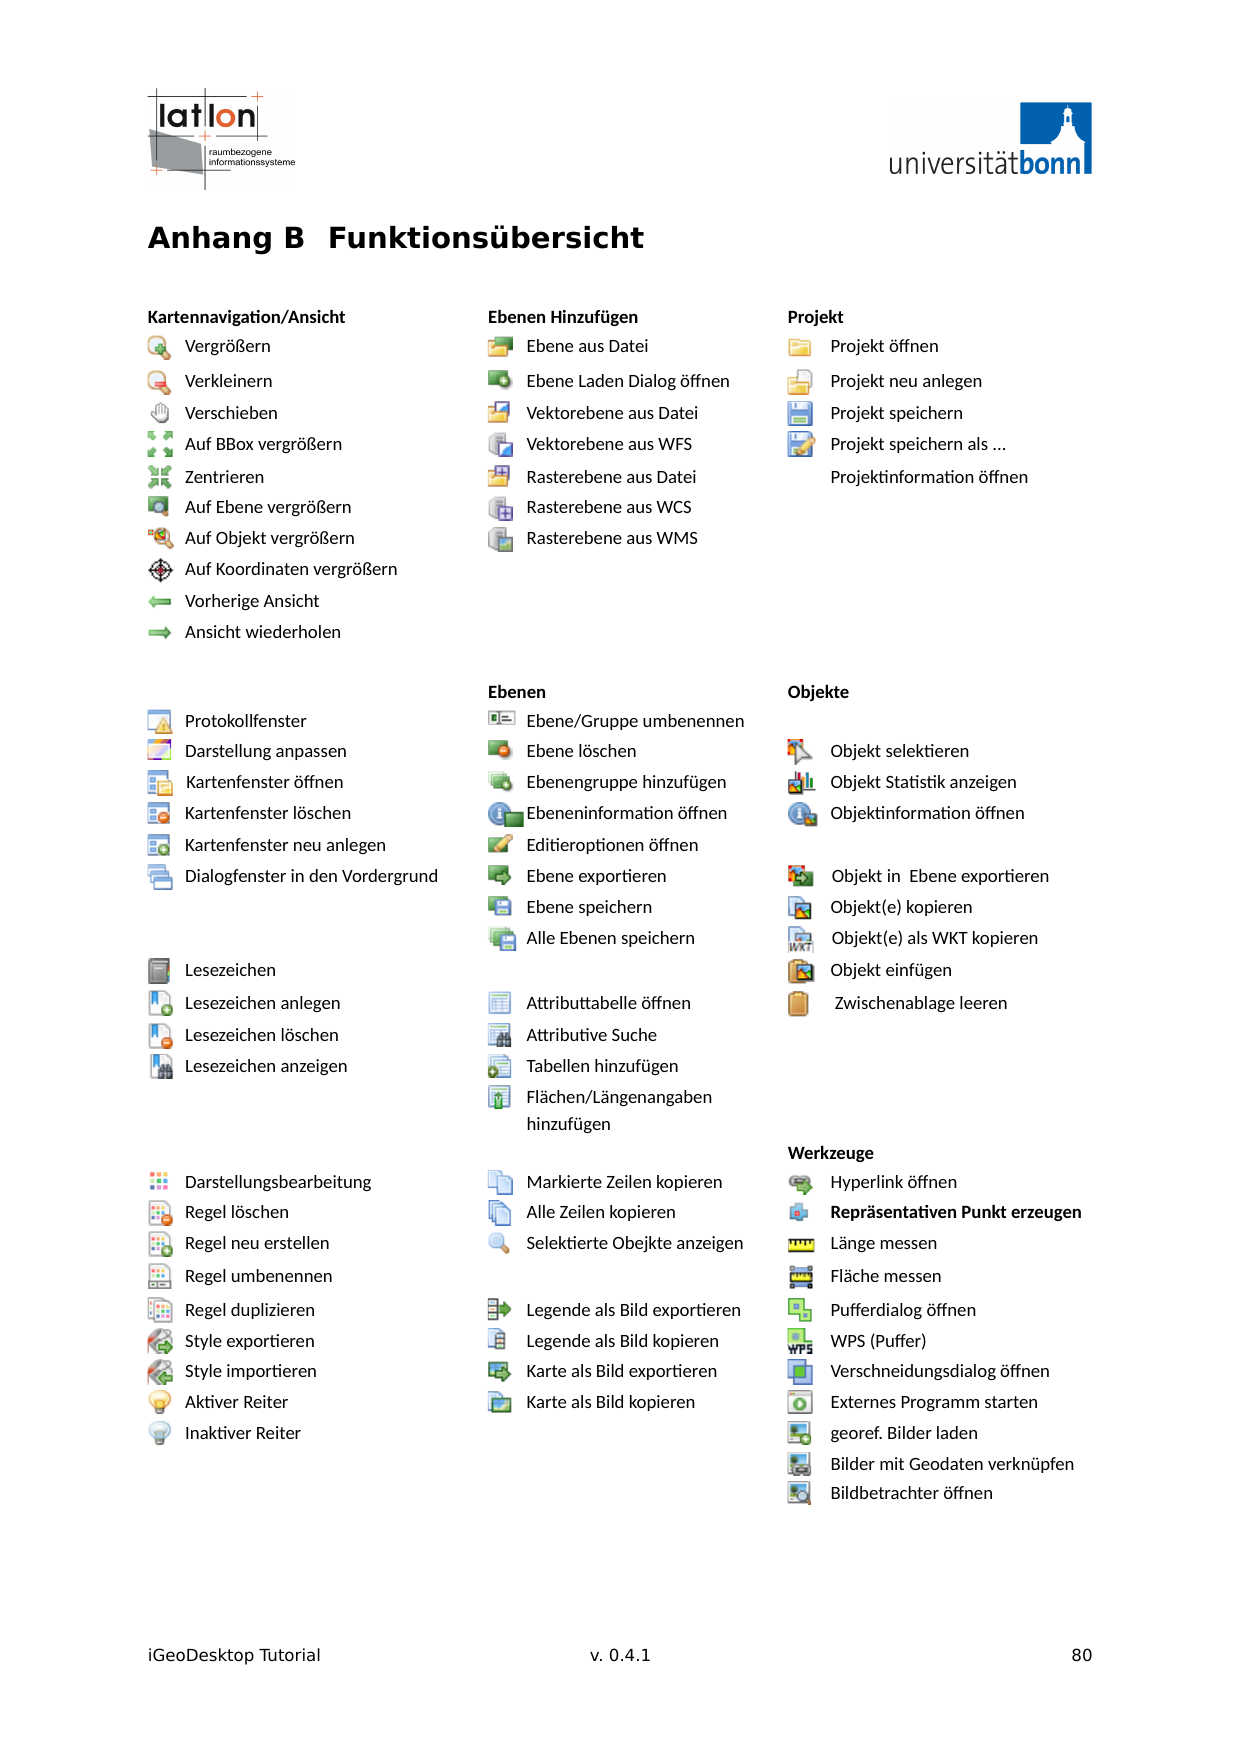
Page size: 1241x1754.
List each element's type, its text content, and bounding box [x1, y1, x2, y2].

table_cell Hyperlink öffnen [830, 1167, 1089, 1198]
table_cell [148, 892, 185, 923]
table_cell [526, 554, 777, 587]
picture [147, 1328, 173, 1354]
picture [147, 990, 173, 1016]
table_cell [477, 923, 488, 956]
picture [889, 102, 1093, 174]
table_cell Ebenengruppe hinzufügen [526, 768, 777, 798]
table_cell [488, 1357, 526, 1387]
picture [487, 1359, 513, 1385]
subtitle Funktionsübersicht [148, 221, 1092, 296]
table_cell Ebene exportieren [526, 861, 777, 892]
table_cell [777, 1449, 788, 1478]
table_cell [148, 768, 185, 798]
table_cell [777, 618, 788, 648]
picture [487, 926, 517, 951]
table_cell [477, 1326, 488, 1357]
table_cell [488, 1536, 526, 1565]
table_cell [830, 618, 1089, 648]
table_cell [477, 554, 488, 587]
table_cell [777, 677, 788, 706]
table_cell Länge messen [830, 1229, 1089, 1261]
picture [487, 1297, 512, 1322]
table_cell [830, 649, 1089, 677]
picture [787, 1452, 812, 1476]
table_cell [777, 1261, 788, 1295]
table_cell Ebeneninformation öffnen [526, 798, 777, 831]
picture [147, 1170, 173, 1195]
table_cell [777, 587, 788, 618]
picture [147, 1023, 173, 1049]
table_cell [488, 1508, 526, 1536]
picture [787, 1231, 816, 1259]
table_cell [788, 1020, 830, 1051]
picture [787, 1263, 816, 1292]
table_cell [148, 798, 185, 831]
table_cell [148, 923, 185, 956]
table_cell [777, 649, 788, 677]
table_cell [830, 524, 1089, 554]
picture [487, 895, 513, 917]
table_cell [788, 332, 830, 366]
table_cell [777, 1138, 788, 1167]
table_cell Regel neu erstellen [185, 1229, 477, 1261]
table_cell [788, 706, 830, 737]
picture [787, 958, 816, 985]
table_cell [488, 1326, 526, 1357]
table_cell Objektinformation öffnen [830, 798, 1089, 831]
table_cell [830, 1082, 1089, 1138]
table_cell Externes Programm starten [830, 1388, 1089, 1418]
table_cell Legende als Bild kopieren [526, 1326, 777, 1357]
picture [147, 369, 173, 395]
table_cell [148, 1229, 185, 1261]
table_cell [148, 1020, 185, 1051]
table_cell [488, 706, 526, 737]
table_cell [830, 1536, 1089, 1565]
table_cell [148, 493, 185, 523]
table_cell [148, 1388, 185, 1418]
picture [787, 431, 816, 457]
table_cell [830, 1508, 1089, 1536]
table_cell Karte als Bild kopieren [526, 1388, 777, 1418]
table_cell Regel löschen [185, 1198, 477, 1229]
picture [487, 864, 512, 885]
table_cell [148, 956, 185, 988]
picture [787, 926, 815, 953]
table_cell [788, 398, 830, 429]
table_cell [788, 1167, 830, 1198]
table_cell [777, 1082, 788, 1138]
table_cell Ebene speichern [526, 892, 777, 923]
table_cell [788, 1261, 830, 1295]
table_cell [477, 1020, 488, 1051]
table_cell [148, 861, 185, 892]
table_cell [488, 587, 526, 618]
table_cell [148, 1261, 185, 1295]
table_cell [488, 1418, 526, 1449]
table_cell [488, 798, 526, 831]
table_cell [477, 524, 488, 554]
table_cell [488, 1138, 526, 1167]
table_cell [777, 554, 788, 587]
table_cell Vorherige Ansicht [185, 587, 477, 618]
table_cell Rasterebene aus WMS [526, 524, 777, 554]
table_cell [488, 554, 526, 587]
table_cell Auf Ebene vergrößern [185, 493, 477, 523]
table_cell Projekt öffnen [830, 332, 1089, 366]
table_cell Vektorebene aus Datei [526, 398, 777, 429]
table_cell [777, 1418, 788, 1449]
table_cell [526, 1138, 777, 1167]
table_cell [477, 1418, 488, 1449]
table_cell [488, 831, 526, 861]
table_cell Verkleinern [185, 366, 477, 398]
picture [787, 864, 815, 888]
table_cell [477, 1138, 488, 1167]
table_cell [488, 618, 526, 648]
table_cell [148, 706, 185, 737]
table_cell Repräsentativen Punkt erzeugen [830, 1198, 1089, 1229]
table_cell [777, 332, 788, 366]
table_cell [477, 493, 488, 523]
table_header Kartennavigation/Ansicht [148, 303, 477, 332]
table_cell [488, 737, 526, 768]
table_cell [477, 1295, 488, 1326]
table_cell Karte als Bild exportieren [526, 1357, 777, 1387]
table_cell [526, 587, 777, 618]
picture [787, 1481, 812, 1505]
picture [487, 1085, 512, 1109]
picture [787, 334, 813, 360]
table_cell Bilder mit Geodaten verknüpfen [830, 1449, 1089, 1478]
table_cell [477, 1229, 488, 1261]
table_cell [148, 1051, 185, 1082]
table_cell [526, 649, 777, 677]
table_cell Objekt(e) als WKT kopieren [830, 923, 1089, 956]
picture [147, 620, 173, 646]
picture [487, 770, 515, 795]
table_cell Rasterebene aus WCS [526, 493, 777, 523]
table_cell [777, 1536, 788, 1565]
table_header [477, 303, 488, 332]
table_cell [788, 1449, 830, 1478]
table_cell [488, 956, 526, 988]
table_cell [148, 398, 185, 429]
picture [147, 431, 173, 457]
picture [147, 1421, 173, 1447]
table_cell [488, 366, 526, 398]
table_cell [185, 677, 477, 706]
picture [147, 958, 173, 984]
table_cell [185, 923, 477, 956]
table_cell [148, 1295, 185, 1326]
table_cell [477, 1388, 488, 1418]
table_cell Ebene löschen [526, 737, 777, 768]
table_cell Ebenen [488, 677, 777, 706]
table_cell [477, 398, 488, 429]
table_cell [185, 1536, 477, 1565]
table_cell [148, 366, 185, 398]
table_cell [477, 1479, 488, 1508]
picture [147, 708, 173, 734]
picture [787, 1421, 812, 1445]
picture [487, 1231, 513, 1257]
table_cell [526, 618, 777, 648]
table_cell [477, 618, 488, 648]
table_cell [185, 1479, 477, 1508]
table_cell [477, 1082, 488, 1138]
table_cell Objekte [788, 677, 1089, 706]
table_cell Darstellung anpassen [185, 737, 477, 768]
table_cell WPS (Puffer) [830, 1326, 1089, 1357]
picture [787, 401, 813, 426]
table_cell [477, 677, 488, 706]
table_cell Auf Objekt vergrößern [185, 524, 477, 554]
table_cell [526, 1261, 777, 1295]
table_cell [488, 429, 526, 462]
table_cell [777, 1167, 788, 1198]
table_cell Objekt in Ebene exportieren [830, 861, 1089, 892]
table_cell [148, 1508, 185, 1536]
table_cell [777, 737, 788, 768]
table_cell Zentrieren [185, 462, 477, 493]
table_cell Rasterebene aus Datei [526, 462, 777, 493]
picture [487, 369, 513, 390]
table_cell [148, 1449, 185, 1478]
table_cell [488, 524, 526, 554]
picture [147, 1231, 173, 1257]
table_cell Aktiver Reiter [185, 1388, 477, 1418]
table_cell [477, 462, 488, 493]
picture [147, 557, 175, 584]
table_cell [777, 1508, 788, 1536]
table_cell [148, 649, 185, 677]
table_cell [488, 768, 526, 798]
table_cell [777, 1229, 788, 1261]
table_cell [477, 1357, 488, 1387]
table_cell [830, 1051, 1089, 1082]
table_cell [488, 1295, 526, 1326]
table_cell [788, 524, 830, 554]
table_cell [477, 332, 488, 366]
table_cell [488, 398, 526, 429]
table_cell [148, 1198, 185, 1229]
table_cell [526, 1479, 777, 1508]
picture [147, 401, 173, 426]
picture [787, 895, 813, 921]
table_cell [526, 1536, 777, 1565]
picture [147, 464, 173, 490]
table_cell [477, 1198, 488, 1229]
table_cell [477, 366, 488, 398]
picture [787, 990, 810, 1018]
table_cell [830, 1020, 1089, 1051]
table_cell Alle Zeilen kopieren [526, 1198, 777, 1229]
table_cell [788, 1229, 830, 1261]
table_cell [477, 831, 488, 861]
table_cell [488, 861, 526, 892]
table_cell Protokollfenster [185, 706, 477, 737]
table_cell Projekt speichern [830, 398, 1089, 429]
table_cell [148, 429, 185, 462]
table_cell [788, 462, 830, 493]
table_cell [777, 892, 788, 923]
picture [147, 1359, 173, 1385]
table_cell [777, 1051, 788, 1082]
table_header Projekt [788, 303, 1089, 332]
picture [147, 495, 170, 518]
picture [487, 464, 513, 490]
picture [787, 1170, 813, 1195]
table_cell [777, 1357, 788, 1387]
table_cell Bildbetrachter öffnen [830, 1479, 1089, 1508]
table_cell [185, 1449, 477, 1478]
table_cell [788, 923, 830, 956]
table_cell [477, 798, 488, 831]
table_cell [185, 1138, 477, 1167]
table_cell [488, 923, 526, 956]
table_cell [148, 524, 185, 554]
table_cell Style importieren [185, 1357, 477, 1387]
picture [147, 864, 173, 890]
table_cell [488, 1167, 526, 1198]
table_cell [148, 988, 185, 1020]
table_cell [488, 332, 526, 366]
table_cell [148, 1479, 185, 1508]
table_cell [477, 737, 488, 768]
table_cell Verschieben [185, 398, 477, 429]
table_cell Verschneidungsdialog öffnen [830, 1357, 1089, 1387]
picture [487, 1170, 513, 1195]
table_cell [148, 1138, 185, 1167]
table_cell [777, 706, 788, 737]
table_cell [788, 1479, 830, 1508]
table_cell [148, 462, 185, 493]
table_cell Ebene Laden Dialog öffnen [526, 366, 777, 398]
table_cell [777, 462, 788, 493]
table_cell Regel duplizieren [185, 1295, 477, 1326]
picture [487, 1054, 512, 1078]
table_cell [830, 831, 1089, 861]
table_cell [526, 1418, 777, 1449]
table_cell [488, 649, 526, 677]
table_cell [788, 892, 830, 923]
picture [147, 88, 295, 190]
table_cell [477, 861, 488, 892]
table_cell [788, 1082, 830, 1138]
table_cell [777, 798, 788, 831]
table_cell Projekt speichern als ... [830, 429, 1089, 462]
table_cell [185, 1508, 477, 1536]
table_cell [488, 1388, 526, 1418]
table_cell [488, 1020, 526, 1051]
table_cell [788, 768, 830, 798]
table_cell [777, 493, 788, 523]
picture [487, 990, 513, 1016]
table_cell [788, 1295, 830, 1326]
table_cell [148, 1357, 185, 1387]
table_cell Editieroptionen öffnen [526, 831, 777, 861]
table_cell Alle Ebenen speichern [526, 923, 777, 956]
table_cell [788, 1536, 830, 1565]
table_cell Auf BBox vergrößern [185, 429, 477, 462]
table_cell [477, 892, 488, 923]
table_cell [185, 892, 477, 923]
table_cell [777, 1326, 788, 1357]
table_cell [788, 1357, 830, 1387]
table_cell [777, 1388, 788, 1418]
table_cell [788, 554, 830, 587]
table_cell [477, 768, 488, 798]
table_cell [488, 1229, 526, 1261]
table_cell [830, 554, 1089, 587]
table_cell [477, 587, 488, 618]
table_cell [477, 429, 488, 462]
table_cell Objekt selektieren [830, 737, 1089, 768]
table_cell [788, 1051, 830, 1082]
table_cell [788, 737, 830, 768]
table_cell [788, 956, 830, 988]
table_cell [788, 366, 830, 398]
table_cell [777, 831, 788, 861]
table_cell [148, 618, 185, 648]
picture [787, 1328, 813, 1354]
table_cell Lesezeichen [185, 956, 477, 988]
table_cell [477, 1261, 488, 1295]
table_cell [526, 1449, 777, 1478]
table_cell Lesezeichen anzeigen [185, 1051, 477, 1082]
table_cell [148, 1082, 185, 1138]
table_cell [148, 1536, 185, 1565]
table_cell [777, 988, 788, 1020]
table_cell Werkzeuge [788, 1138, 1089, 1167]
table_cell [788, 587, 830, 618]
picture [147, 801, 173, 827]
table_cell Ebene/Gruppe umbenennen [526, 706, 777, 737]
picture [787, 770, 817, 796]
table_cell [830, 706, 1089, 737]
picture [147, 833, 173, 859]
table_cell Projekt neu anlegen [830, 366, 1089, 398]
picture [147, 589, 173, 615]
table_cell [477, 649, 488, 677]
table_cell Darstellungsbearbeitung [185, 1167, 477, 1198]
picture [147, 1054, 173, 1079]
table_cell [788, 429, 830, 462]
table_cell [777, 366, 788, 398]
table_cell Flächen/Längenangaben hinzufügen [526, 1082, 777, 1138]
table_cell [148, 332, 185, 366]
table_cell georef. Bilder laden [830, 1418, 1089, 1449]
picture [487, 526, 513, 552]
table_cell Lesezeichen löschen [185, 1020, 477, 1051]
picture [147, 526, 175, 551]
table_cell Attributtabelle öffnen [526, 988, 777, 1020]
table_cell [148, 1418, 185, 1449]
table_cell Objekt Statistik anzeigen [830, 768, 1089, 798]
picture [787, 1390, 813, 1414]
table_cell [148, 1167, 185, 1198]
table_cell Markierte Zeilen kopieren [526, 1167, 777, 1198]
table_cell [148, 1326, 185, 1357]
table_cell [488, 493, 526, 523]
table_cell [148, 737, 185, 768]
table_cell [788, 831, 830, 861]
table_cell Objekt einfügen [830, 956, 1089, 988]
table_cell Dialogfenster in den Vordergrund [185, 861, 477, 892]
picture [147, 1200, 173, 1226]
picture [487, 334, 513, 360]
table_header [777, 303, 788, 332]
table_cell [777, 398, 788, 429]
table_cell [488, 1051, 526, 1082]
table_cell [477, 1449, 488, 1478]
table_cell [488, 988, 526, 1020]
picture [787, 801, 819, 828]
table_cell [488, 462, 526, 493]
table_cell [148, 587, 185, 618]
table_cell [477, 1167, 488, 1198]
table_cell [148, 677, 185, 706]
picture [487, 431, 513, 457]
picture [487, 739, 513, 760]
table_cell Vergrößern [185, 332, 477, 366]
table_cell [477, 1536, 488, 1565]
picture [147, 1390, 173, 1416]
picture [487, 833, 513, 854]
table_cell [477, 1508, 488, 1536]
picture [147, 1263, 173, 1289]
table_cell [777, 1020, 788, 1051]
table_cell [488, 892, 526, 923]
table_cell Tabellen hinzufügen [526, 1051, 777, 1082]
table_cell [788, 493, 830, 523]
table_cell [477, 988, 488, 1020]
table_cell Zwischenablage leeren [830, 988, 1089, 1020]
table_cell [488, 1449, 526, 1478]
table_cell [148, 831, 185, 861]
table_cell [830, 493, 1089, 523]
table_cell [488, 1479, 526, 1508]
table_cell [777, 923, 788, 956]
picture [487, 401, 513, 426]
table_cell Ansicht wiederholen [185, 618, 477, 648]
table_cell Legende als Bild exportieren [526, 1295, 777, 1326]
table_cell Auf Koordinaten vergrößern [185, 554, 477, 587]
picture [787, 1359, 813, 1385]
table_cell Pufferdialog öffnen [830, 1295, 1089, 1326]
picture [487, 1200, 513, 1226]
table_cell Vektorebene aus WFS [526, 429, 777, 462]
picture [487, 708, 517, 728]
table_cell [788, 1508, 830, 1536]
picture [487, 1390, 513, 1416]
table_cell [788, 1388, 830, 1418]
table_cell [788, 618, 830, 648]
table_cell [777, 861, 788, 892]
table_cell [830, 587, 1089, 618]
table_cell Objekt(e) kopieren [830, 892, 1089, 923]
table_cell Projektinformation öffnen [830, 462, 1089, 493]
table_cell [788, 1198, 830, 1229]
table_cell Kartenfenster neu anlegen [185, 831, 477, 861]
table_cell [488, 1198, 526, 1229]
picture [147, 770, 173, 796]
picture [487, 801, 524, 827]
table_cell Selektierte Obejkte anzeigen [526, 1229, 777, 1261]
table_cell [777, 768, 788, 798]
table_header Ebenen Hinzufügen [488, 303, 777, 332]
table_cell [777, 956, 788, 988]
picture [147, 334, 173, 360]
picture [147, 1297, 173, 1323]
table_cell [488, 1261, 526, 1295]
table_cell [788, 988, 830, 1020]
picture [787, 1200, 813, 1226]
table_cell [777, 1295, 788, 1326]
table_cell [477, 706, 488, 737]
table_cell [477, 956, 488, 988]
table_cell Kartenfenster löschen [185, 798, 477, 831]
table_cell [148, 554, 185, 587]
picture [487, 1328, 507, 1351]
table_cell Kartenfenster öffnen [185, 768, 477, 798]
table_cell [788, 649, 830, 677]
table_cell [477, 1051, 488, 1082]
table_cell [488, 1082, 526, 1138]
table_cell Lesezeichen anlegen [185, 988, 477, 1020]
table_cell [788, 798, 830, 831]
table_cell [185, 1082, 477, 1138]
table_cell [788, 1326, 830, 1357]
table_cell [185, 649, 477, 677]
table_cell Style exportieren [185, 1326, 477, 1357]
table_cell Attributive Suche [526, 1020, 777, 1051]
table_cell Regel umbenennen [185, 1261, 477, 1295]
table_cell [788, 1418, 830, 1449]
picture [787, 1297, 813, 1323]
table_cell [788, 861, 830, 892]
table_cell [777, 1479, 788, 1508]
table_cell [777, 1198, 788, 1229]
table_cell [777, 429, 788, 462]
picture [787, 369, 813, 395]
picture [487, 1023, 512, 1047]
table_cell [777, 524, 788, 554]
table_cell [526, 956, 777, 988]
picture [487, 495, 513, 521]
picture [787, 739, 813, 765]
picture [147, 739, 172, 760]
table_cell Fläche messen [830, 1261, 1089, 1295]
table_cell Ebene aus Datei [526, 332, 777, 366]
table_cell Inaktiver Reiter [185, 1418, 477, 1449]
table_cell [526, 1508, 777, 1536]
